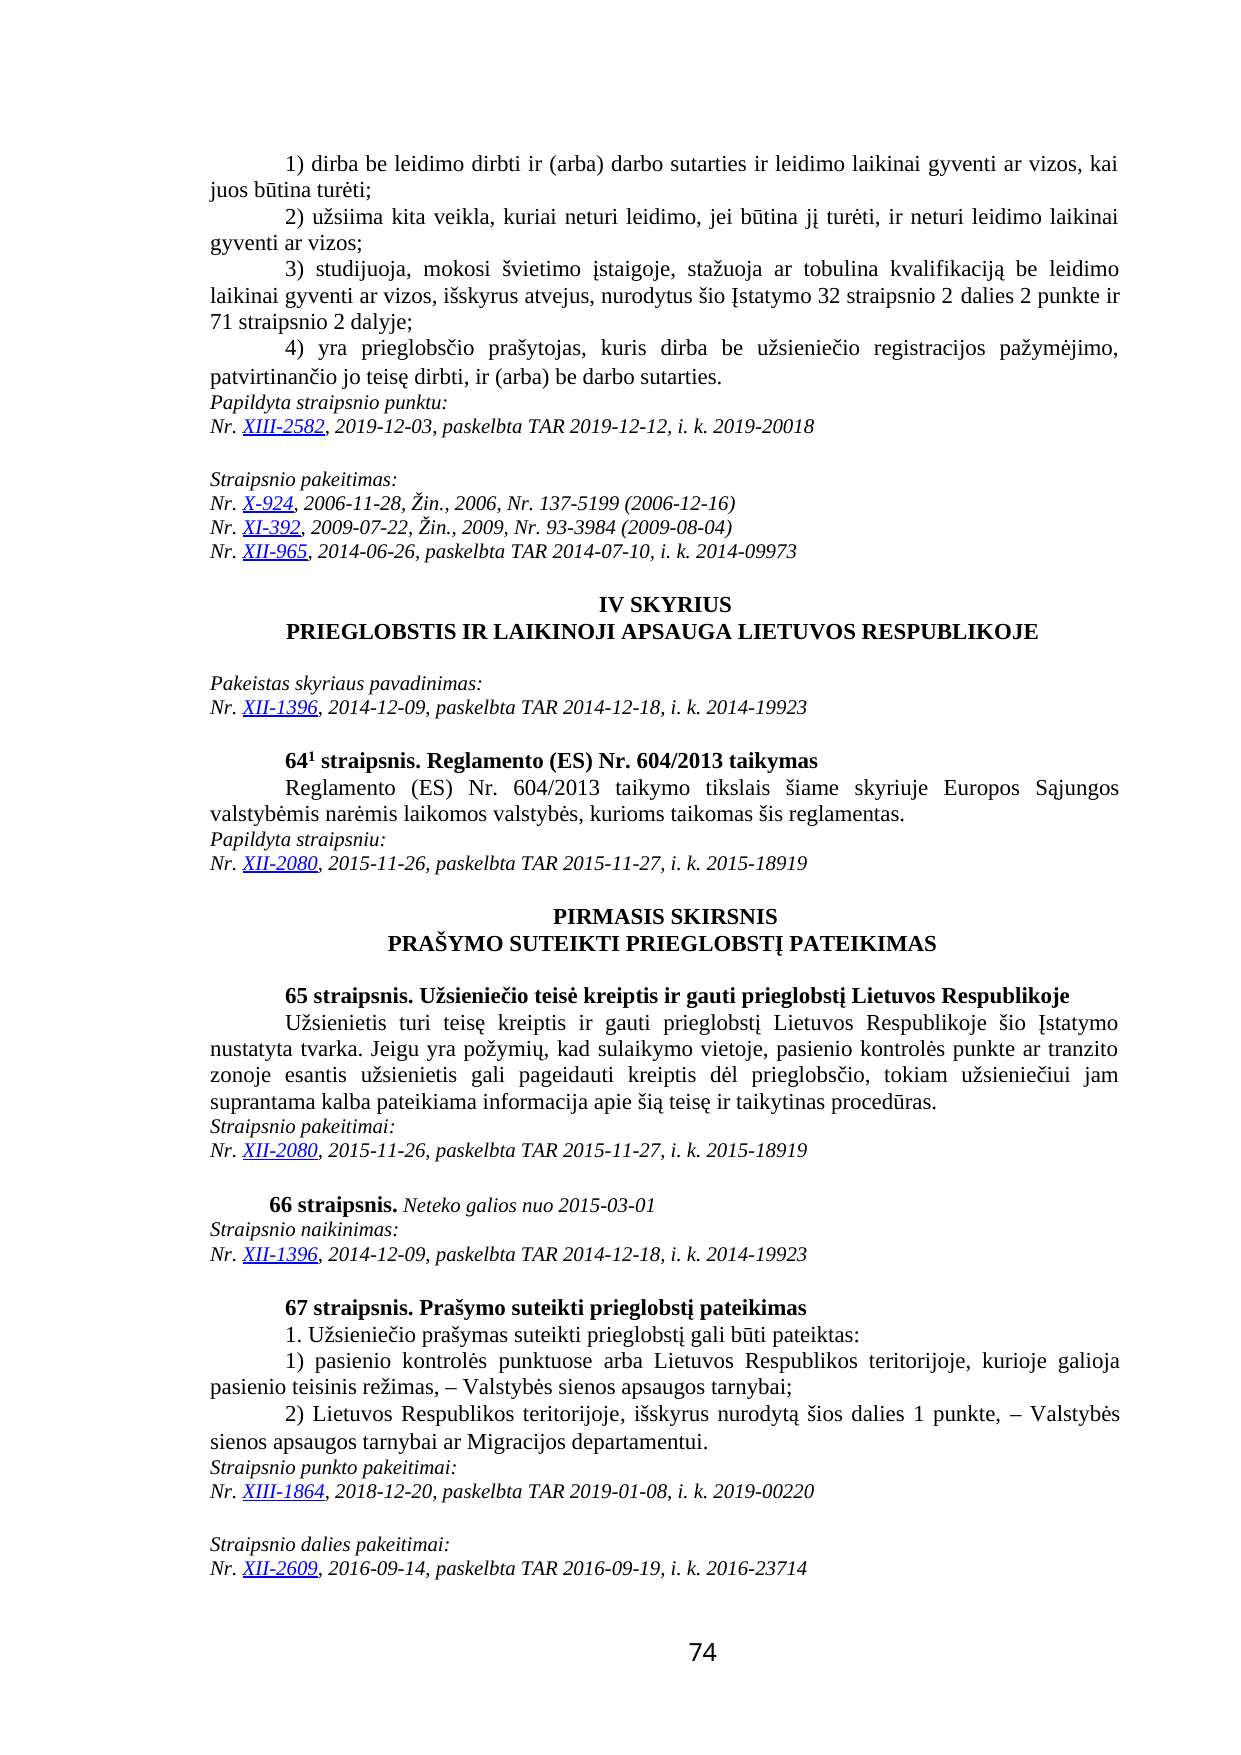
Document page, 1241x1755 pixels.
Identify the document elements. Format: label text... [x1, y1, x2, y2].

text Nr. XII-2080, 2015-11-26, paskelbta TAR 2015-11-27, i. k. 2015-18919 [210, 851, 1120, 874]
text 2) užsiima kita veikla, kuriai neturi leidimo, jei būtina jį turėti, ir neturi leidimo laikinai gyventi ar vizos; [210, 203, 1120, 255]
text IV SKYRIUS [210, 591, 1120, 618]
text Straipsnio pakeitimai: [210, 1114, 1120, 1138]
text Nr. XII-965, 2014-06-26, paskelbta TAR 2014-07-10, i. k. 2014-09973 [210, 539, 1120, 563]
text Straipsnio pakeitimas: [210, 466, 1120, 491]
text 66 straipsnis. Neteko galios nuo 2015-03-01 [210, 1191, 1120, 1217]
text Reglamento (ES) Nr. 604/2013 taikymo tikslais šiame skyriuje Europos Sąjungos valstybėmis narėmis laikomos valstybės, kurioms taikomas šis reglamentas. [210, 774, 1120, 826]
text 1) pasienio kontrolės punktuose arba Lietuvos Respublikos teritorijoje, kurioje galioja pasienio teisinis režimas, – Valstybės sienos apsaugos tarnybai; [210, 1347, 1120, 1400]
text PRAŠYMO SUTEIKTI PRIEGLOBSTĮ PATEIKIMAS [210, 930, 1120, 956]
text 4) yra prieglobsčio prašytojas, kuris dirba be užsieniečio registracijos pažymėjimo, patvirtinančio jo teisę dirbti, ir (arba) be darbo sutarties. [210, 334, 1120, 389]
text 3) studijuoja, mokosi švietimo įstaigoje, stažuoja ar tobulina kvalifikaciją be leidimo laikinai gyventi ar vizos, išskyrus atvejus, nurodytus šio Įstatymo 32 straipsnio 2 dalies 2 punkte ir 71 straipsnio 2 dalyje; [210, 255, 1120, 334]
text PIRMASIS SKIRSNIS [210, 903, 1120, 930]
text Nr. XI-392, 2009-07-22, Žin., 2009, Nr. 93-3984 (2009-08-04) [210, 514, 1120, 539]
text 2) Lietuvos Respublikos teritorijoje, išskyrus nurodytą šios dalies 1 punkte, – Valstybės sienos apsaugos tarnybai ar Migracijos departamentui. [210, 1400, 1120, 1455]
text PRIEGLOBSTIS IR LAIKINOJI APSAUGA LIETUVOS RESPUBLIKOJE [210, 618, 1120, 644]
text Papildyta straipsnio punktu: [210, 389, 1120, 414]
text Straipsnio naikinimas: [210, 1217, 1120, 1241]
text Nr. XIII-1864, 2018-12-20, paskelbta TAR 2019-01-08, i. k. 2019-00220 [210, 1479, 1120, 1503]
text Nr. XII-1396, 2014-12-09, paskelbta TAR 2014-12-18, i. k. 2014-19923 [210, 694, 1120, 719]
text Nr. XIII-2582, 2019-12-03, paskelbta TAR 2019-12-12, i. k. 2019-20018 [210, 414, 1120, 438]
text Straipsnio dalies pakeitimai: [210, 1532, 1120, 1556]
text Nr. XII-2609, 2016-09-14, paskelbta TAR 2016-09-19, i. k. 2016-23714 [210, 1556, 1120, 1580]
text Nr. XII-1396, 2014-12-09, paskelbta TAR 2014-12-18, i. k. 2014-19923 [210, 1241, 1120, 1266]
text Straipsnio punkto pakeitimai: [210, 1455, 1120, 1479]
text 65 straipsnis. Užsieniečio teisė kreiptis ir gauti prieglobstį Lietuvos Respublikoje [210, 982, 1120, 1009]
text 67 straipsnis. Prašymo suteikti prieglobstį pateikimas [210, 1294, 1120, 1321]
text Pakeistas skyriaus pavadinimas: [210, 671, 1120, 694]
text Nr. X-924, 2006-11-28, Žin., 2006, Nr. 137-5199 (2006-12-16) [210, 491, 1120, 514]
text Nr. XII-2080, 2015-11-26, paskelbta TAR 2015-11-27, i. k. 2015-18919 [210, 1138, 1120, 1162]
text 1. Užsieniečio prašymas suteikti prieglobstį gali būti pateiktas: [210, 1321, 1120, 1347]
text Papildyta straipsniu: [210, 826, 1120, 851]
text Užsienietis turi teisę kreiptis ir gauti prieglobstį Lietuvos Respublikoje šio Įstatymo nustatyta tvarka. Jeigu yra požymių, kad sulaikymo vietoje, pasienio kontrolės punkte ar tranzito zonoje esantis užsienietis gali pageidauti kreiptis dėl prieglobsčio, tokiam užsieniečiui jam suprantama kalba pateikiama informacija apie šią teisę ir taikytinas procedūras. [210, 1009, 1120, 1114]
text 641 straipsnis. Reglamento (ES) Nr. 604/2013 taikymas [210, 747, 1120, 774]
text 1) dirba be leidimo dirbti ir (arba) darbo sutarties ir leidimo laikinai gyventi ar vizos, kai juos būtina turėti; [210, 150, 1120, 203]
